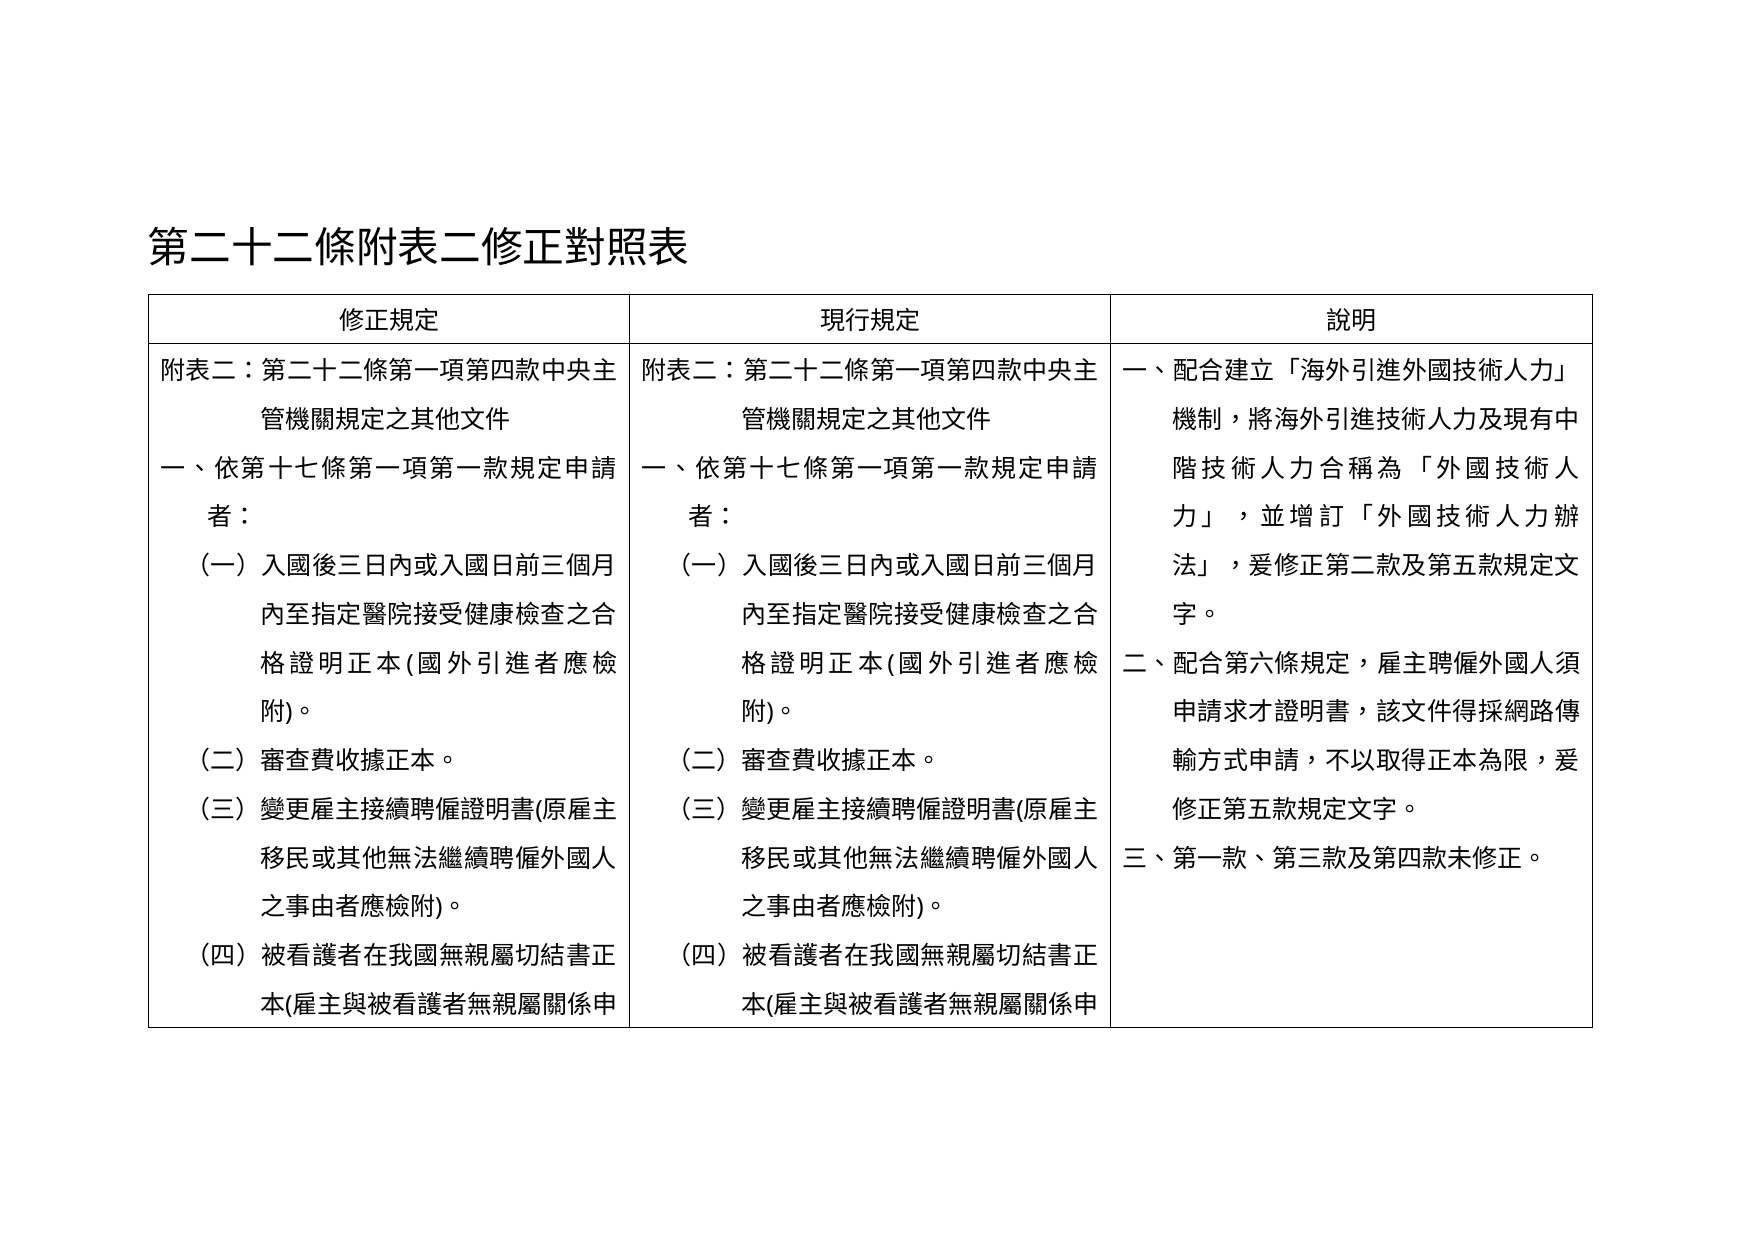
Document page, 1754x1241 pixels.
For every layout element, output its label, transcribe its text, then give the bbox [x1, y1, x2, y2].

subtitle 第二十二條附表二修正對照表 [148, 196, 1606, 293]
table_cell 附表二：第二十二條第一項第四款中央主管機關規定之其他文件 一、依第十七條第一項第一款規定申請者： （一）入國後三日內或入國日前三個月內至指定醫院接受健康檢查之合格證明正本(國外引進者應檢附)。 （二）審查費收據正本。 （三）變更雇主接續聘僱證明書(原雇主移民或其他無法繼續聘僱外國人之事由者應檢附)。 （四）被看護者在我國無親屬切結書正本(雇主與被看護者無親屬關係申 [630, 344, 1110, 1027]
table_header 現行規定 [630, 295, 1110, 343]
table_header 說明 [1111, 295, 1592, 343]
table_cell 附表二：第二十二條第一項第四款中央主管機關規定之其他文件 一、依第十七條第一項第一款規定申請者： （一）入國後三日內或入國日前三個月內至指定醫院接受健康檢查之合格證明正本(國外引進者應檢附)。 （二）審查費收據正本。 （三）變更雇主接續聘僱證明書(原雇主移民或其他無法繼續聘僱外國人之事由者應檢附)。 （四）被看護者在我國無親屬切結書正本(雇主與被看護者無親屬關係申 [149, 344, 629, 1027]
table_cell 一、配合建立「海外引進外國技術人力」機制，將海外引進技術人力及現有中階技術人力合稱為「外國技術人力」，並增訂「外國技術人力辦法」，爰修正第二款及第五款規定文字。 二、配合第六條規定，雇主聘僱外國人須申請求才證明書，該文件得採網路傳輸方式申請，不以取得正本為限，爰修正第五款規定文字。 三、第一款、第三款及第四款未修正。 [1111, 344, 1592, 1027]
table_header 修正規定 [149, 295, 629, 343]
